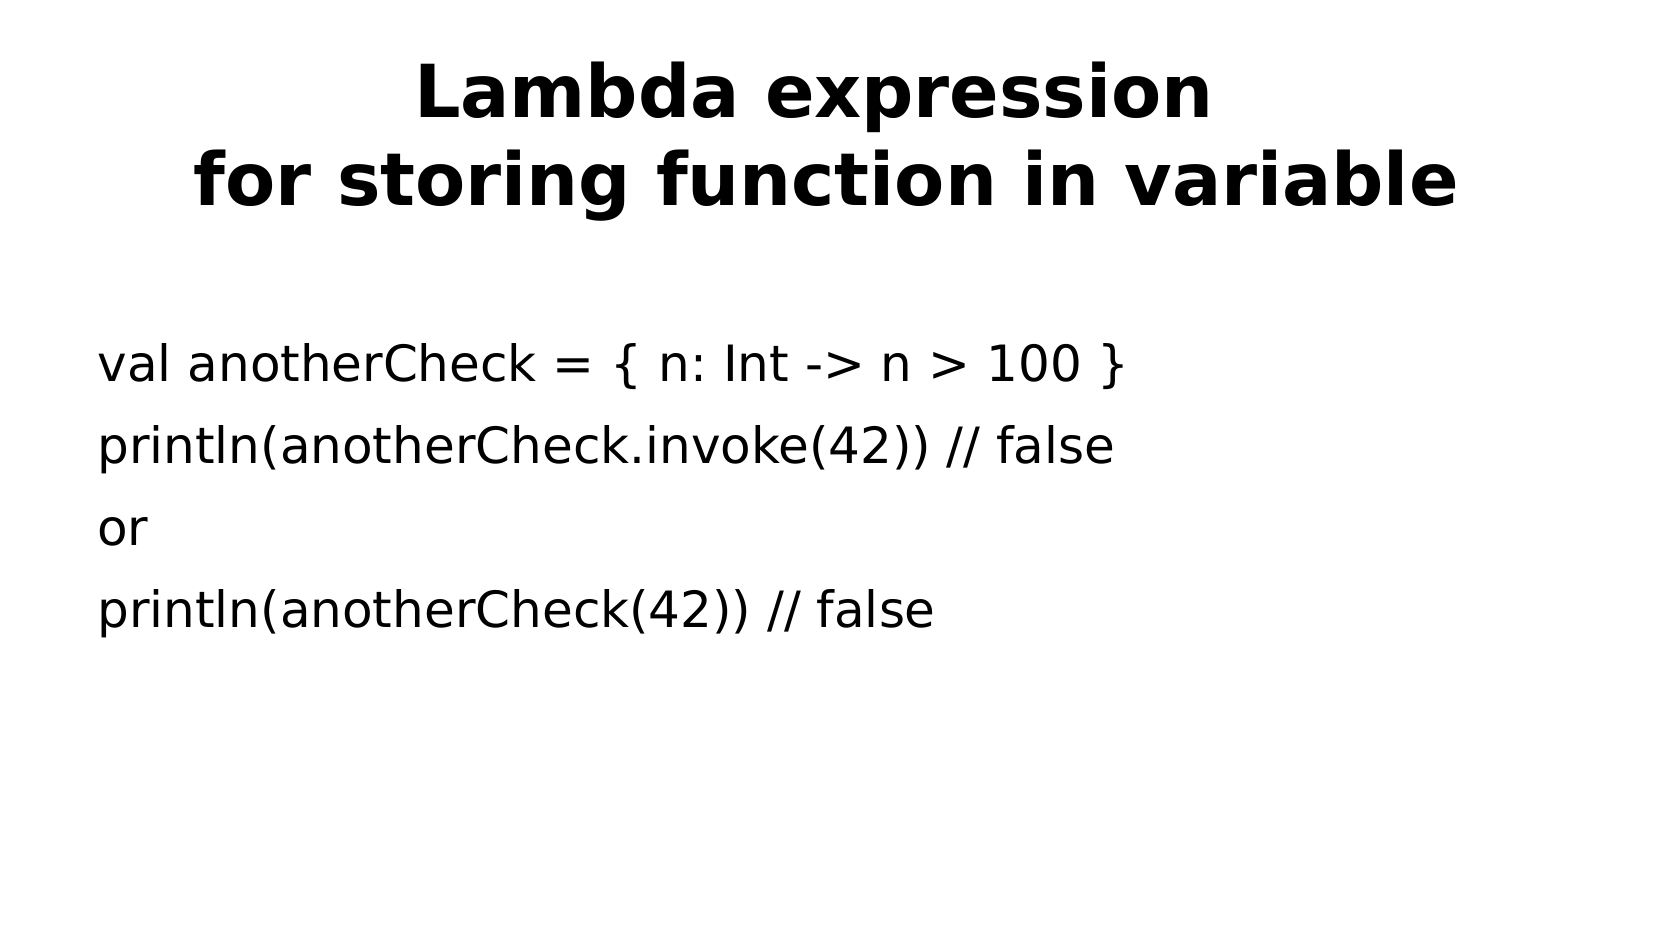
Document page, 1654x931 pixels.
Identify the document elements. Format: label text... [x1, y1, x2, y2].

title Lambda expression for storing function in variable [82, 37, 1571, 147]
list val anotherCheck = { n: Int -> n > 100 } println(anotherCheck.invoke(42)) // false or println(anotherCheck(42)) // false [82, 323, 1571, 864]
